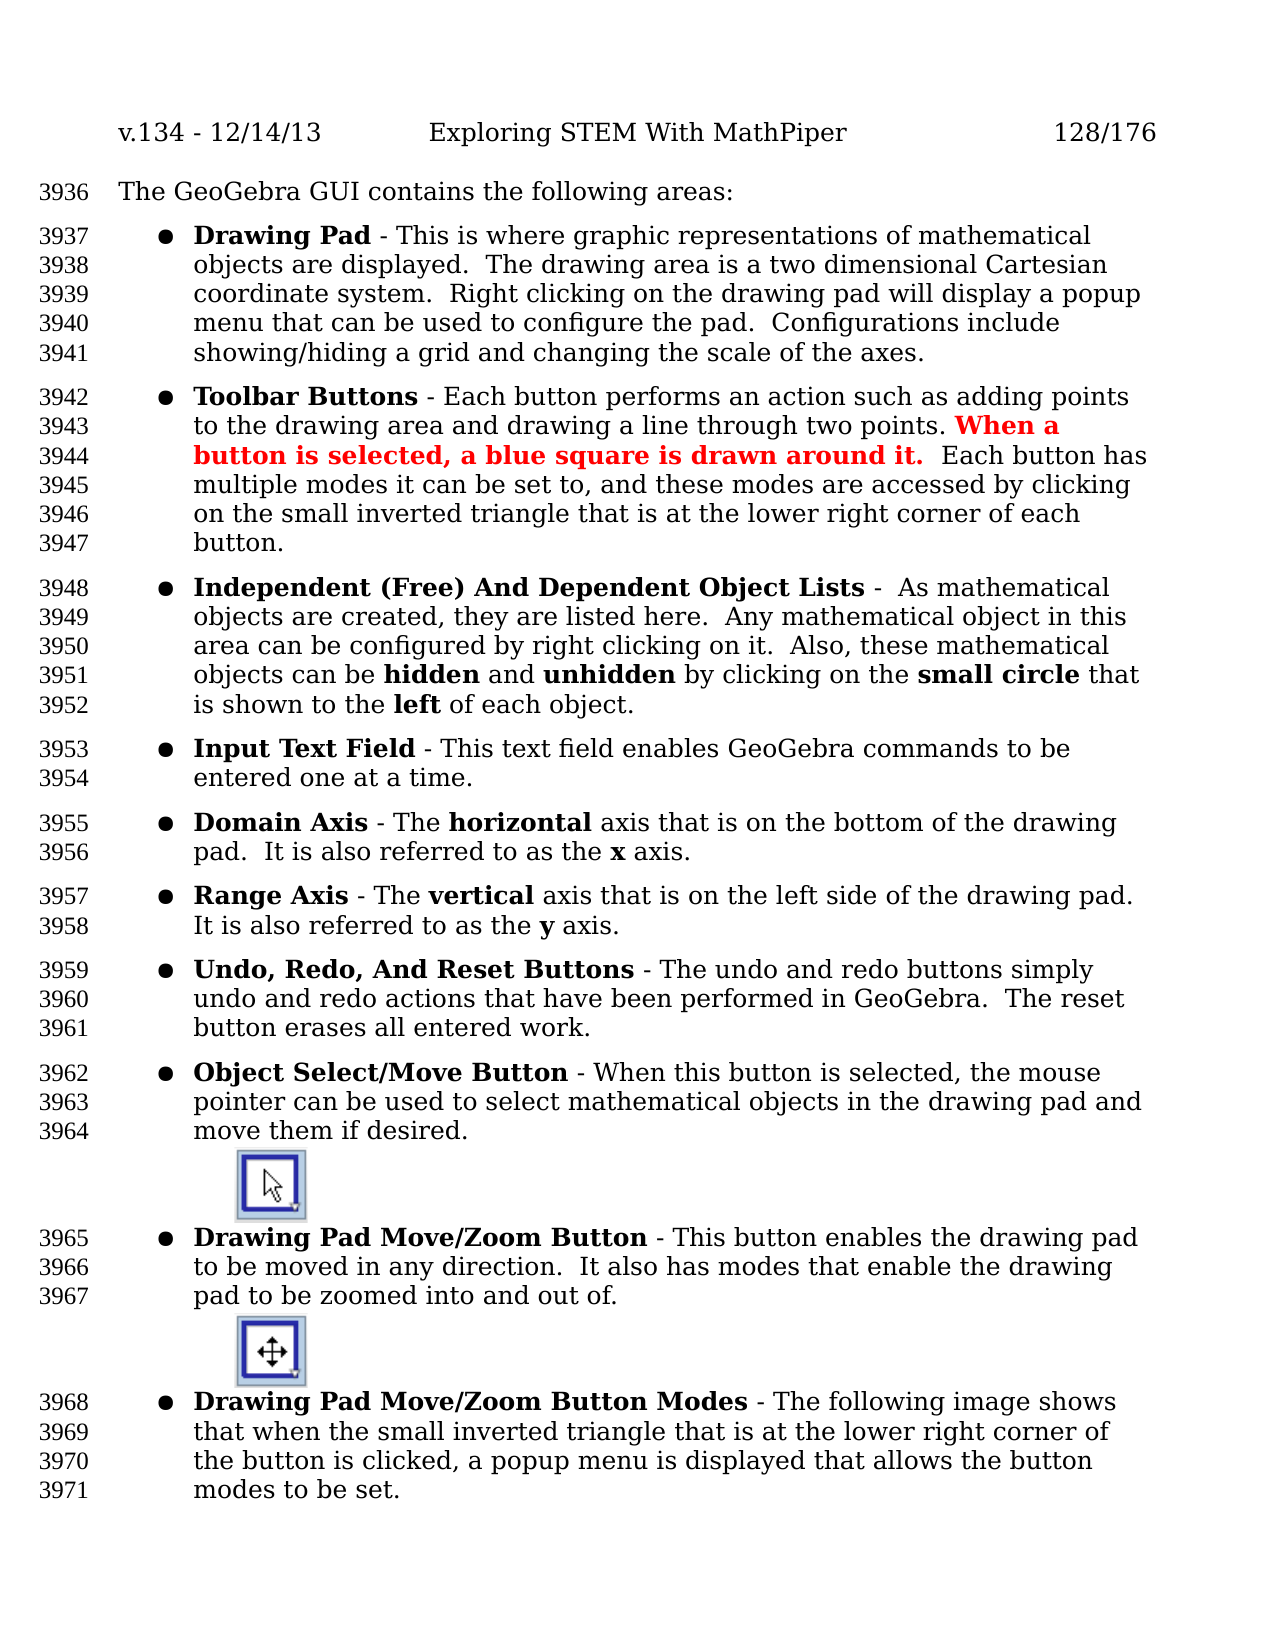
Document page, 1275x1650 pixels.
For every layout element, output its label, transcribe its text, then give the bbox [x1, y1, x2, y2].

picture [234, 1147, 308, 1223]
list Drawing Pad Move/Zoom Button - This button enables the drawing pad to be moved in any direction. It also has modes that enable the drawing pad to be zoomed into and out of. [156, 1220, 1157, 1310]
text The GeoGebra GUI contains the following areas: [118, 177, 1157, 206]
list Drawing Pad - This is where graphic representations of mathematical objects are displayed. The drawing area is a two dimensional Cartesian coordinate system. Right clicking on the drawing pad will display a popup menu that can be used to configure the pad. Configurations include showing/hiding a grid and changing the scale of the axes. [156, 221, 1157, 367]
list Input Text Field - This text field enables GeoGebra commands to be entered one at a time. [156, 734, 1157, 793]
list Undo, Redo, And Reset Buttons - The undo and redo buttons simply undo and redo actions that have been performed in GeoGebra. The reset button erases all entered work. [156, 955, 1157, 1043]
list Toolbar Buttons - Each button performs an action such as adding points to the drawing area and drawing a line through two points. When a button is selected, a blue square is drawn around it. Each button has multiple modes it can be set to, and these modes are accessed by clicking on the small inverted triangle that is at the lower right corner of each button. [156, 382, 1157, 558]
list Range Axis - The vertical axis that is on the left side of the drawing pad. It is also referred to as the y axis. [156, 881, 1157, 940]
list Domain Axis - The horizontal axis that is on the bottom of the drawing pad. It is also referred to as the x axis. [156, 808, 1157, 866]
list Object Select/Move Button - When this button is selected, the mouse pointer can be used to select mathematical objects in the drawing pad and move them if desired. [156, 1058, 1157, 1146]
list Drawing Pad Move/Zoom Button Modes - The following image shows that when the small inverted triangle that is at the lower right corner of the button is clicked, a popup menu is displayed that allows the button modes to be set. [156, 1385, 1157, 1504]
list Independent (Free) And Dependent Object Lists - As mathematical objects are created, they are listed here. Any mathematical object in this area can be configured by right clicking on it. Also, these mathematical objects can be hidden and unhidden by clicking on the small circle that is shown to the left of each object. [156, 573, 1157, 719]
picture [234, 1313, 308, 1388]
